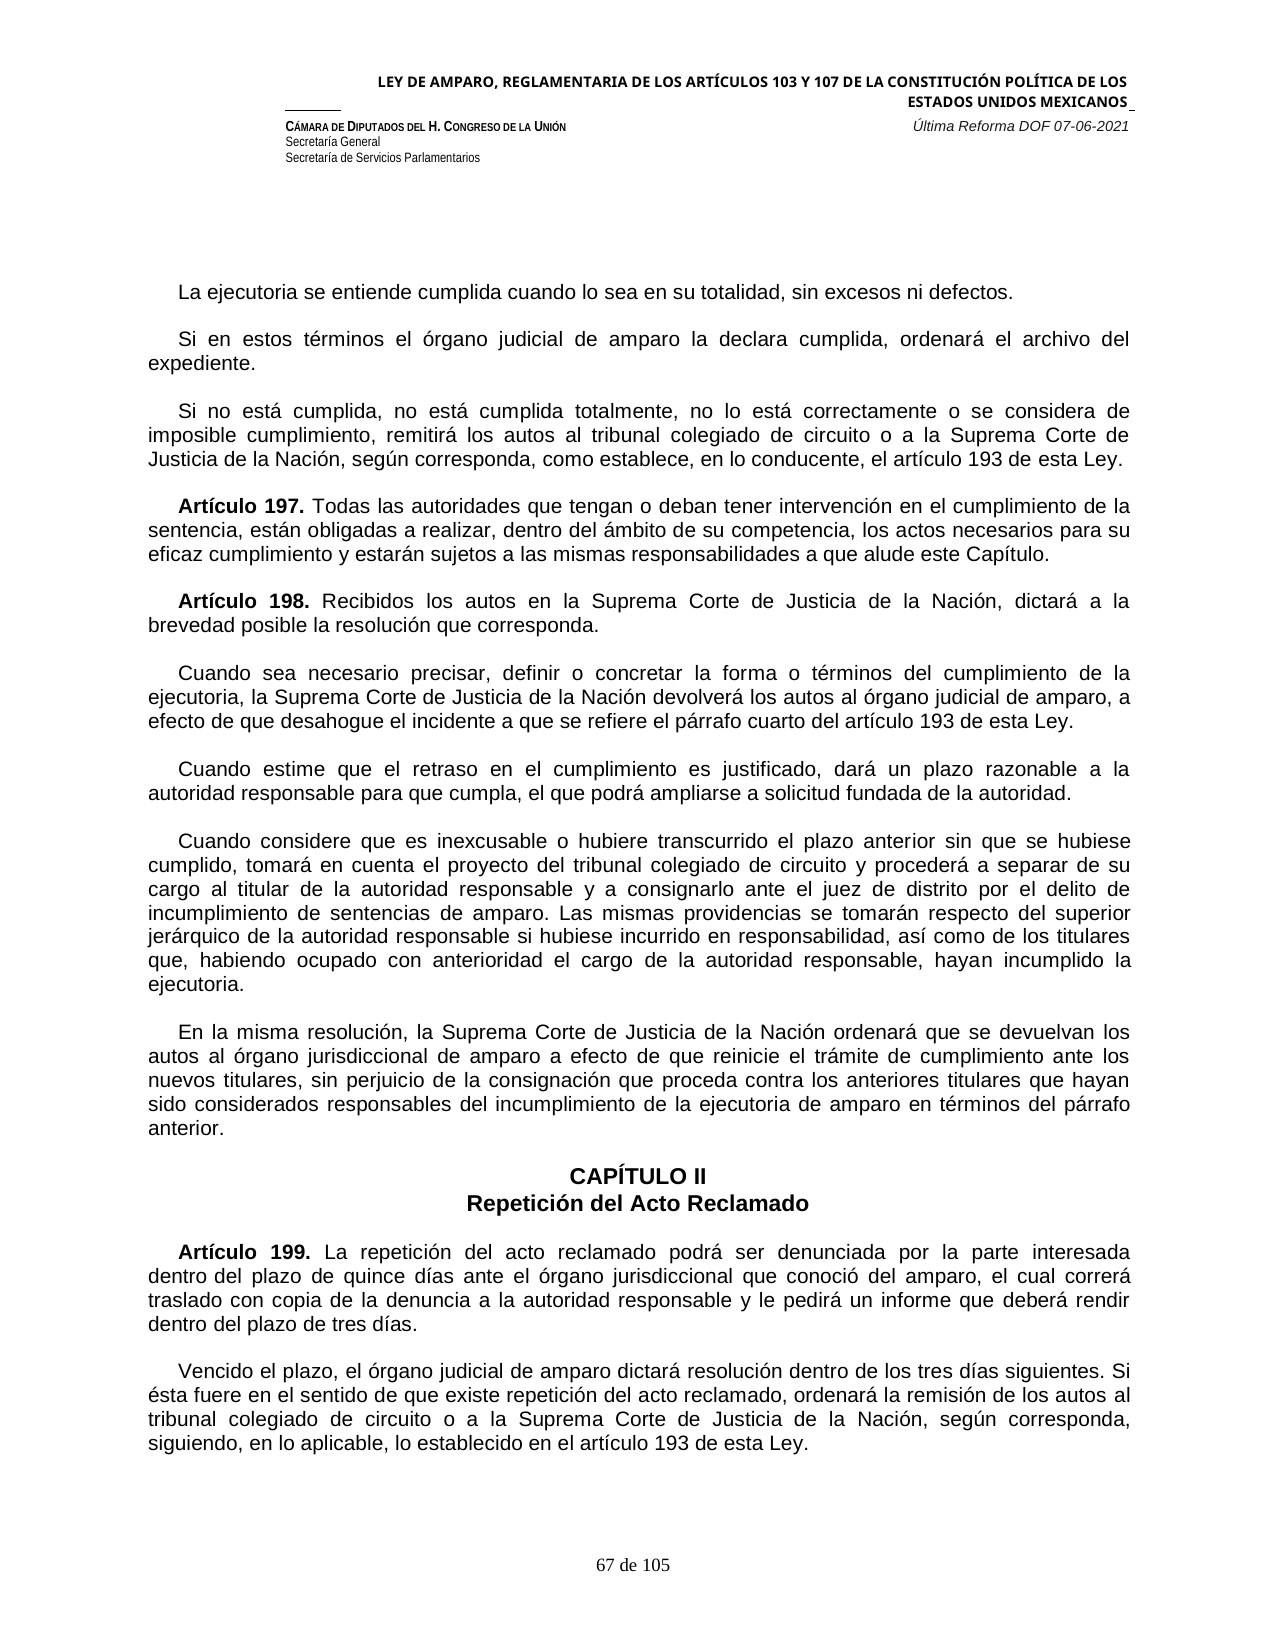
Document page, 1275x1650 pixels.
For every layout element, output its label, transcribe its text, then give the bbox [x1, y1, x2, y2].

text En la misma resolución, la Suprema Corte de Justicia de la Nación ordenará que se devuelvan los autos al órgano jurisdiccional de amparo a efecto de que reinicie el trámite de cumplimiento ante los nuevos titulares, sin perjuicio de la consignación que proceda contra los anteriores titulares que hayan sido considerados responsables del incumplimiento de la ejecutoria de amparo en términos del párrafo anterior. [148, 1020, 1130, 1140]
text Si no está cumplida, no está cumplida totalmente, no lo está correctamente o se considera de imposible cumplimiento, remitirá los autos al tribunal colegiado de circuito o a la Suprema Corte de Justicia de la Nación, según corresponda, como establece, en lo conducente, el artículo 193 de esta Ley. [148, 399, 1130, 470]
text Artículo 199. La repetición del acto reclamado podrá ser denunciada por la parte interesada dentro del plazo de quince días ante el órgano jurisdiccional que conoció del amparo, el cual correrá traslado con copia de la denuncia a la autoridad responsable y le pedirá un informe que deberá rendir dentro del plazo de tres días. [148, 1240, 1131, 1336]
text CAPÍTULO II Repetición del Acto Reclamado [466, 1163, 813, 1216]
text Vencido el plazo, el órgano judicial de amparo dictará resolución dentro de los tres días siguientes. Si ésta fuere en el sentido de que existe repetición del acto reclamado, ordenará la remisión de los autos al tribunal colegiado de circuito o a la Suprema Corte de Justicia de la Nación, según corresponda, siguiendo, en lo aplicable, lo establecido en el artículo 193 de esta Ley. [148, 1360, 1131, 1454]
text Si en estos términos el órgano judicial de amparo la declara cumplida, ordenará el archivo del expediente. [148, 327, 1130, 375]
text Cuando sea necesario precisar, definir o concretar la forma o términos del cumplimiento de la ejecutoria, la Suprema Corte de Justicia de la Nación devolverá los autos al órgano judicial de amparo, a efecto de que desahogue el incidente a que se refiere el párrafo cuarto del artículo 193 de esta Ley. [148, 661, 1130, 733]
text Cuando estime que el retraso en el cumplimiento es justificado, dará un plazo razonable a la autoridad responsable para que cumpla, el que podrá ampliarse a solicitud fundada de la autoridad. [148, 757, 1130, 804]
text Cuando considere que es inexcusable o hubiere transcurrido el plazo anterior sin que se hubiese cumplido, tomará en cuenta el proyecto del tribunal colegiado de circuito y procederá a separar de su cargo al titular de la autoridad responsable y a consignarlo ante el juez de distrito por el delito de incumplimiento de sentencias de amparo. Las mismas providencias se tomarán respecto del superior jerárquico de la autoridad responsable si hubiese incurrido en responsabilidad, así como de los titulares que, habiendo ocupado con anterioridad el cargo de la autoridad responsable, hayan incumplido la ejecutoria. [148, 828, 1131, 996]
text Artículo 198. Recibidos los autos en la Suprema Corte de Justicia de la Nación, dictará a la brevedad posible la resolución que corresponda. [148, 589, 1130, 637]
text La ejecutoria se entiende cumplida cuando lo sea en su totalidad, sin excesos ni defectos. [178, 279, 1148, 303]
text Artículo 197. Todas las autoridades que tengan o deban tener intervención en el cumplimiento de la sentencia, están obligadas a realizar, dentro del ámbito de su competencia, los actos necesarios para su eficaz cumplimiento y estarán sujetos a las mismas responsabilidades a que alude este Capítulo. [148, 494, 1130, 566]
